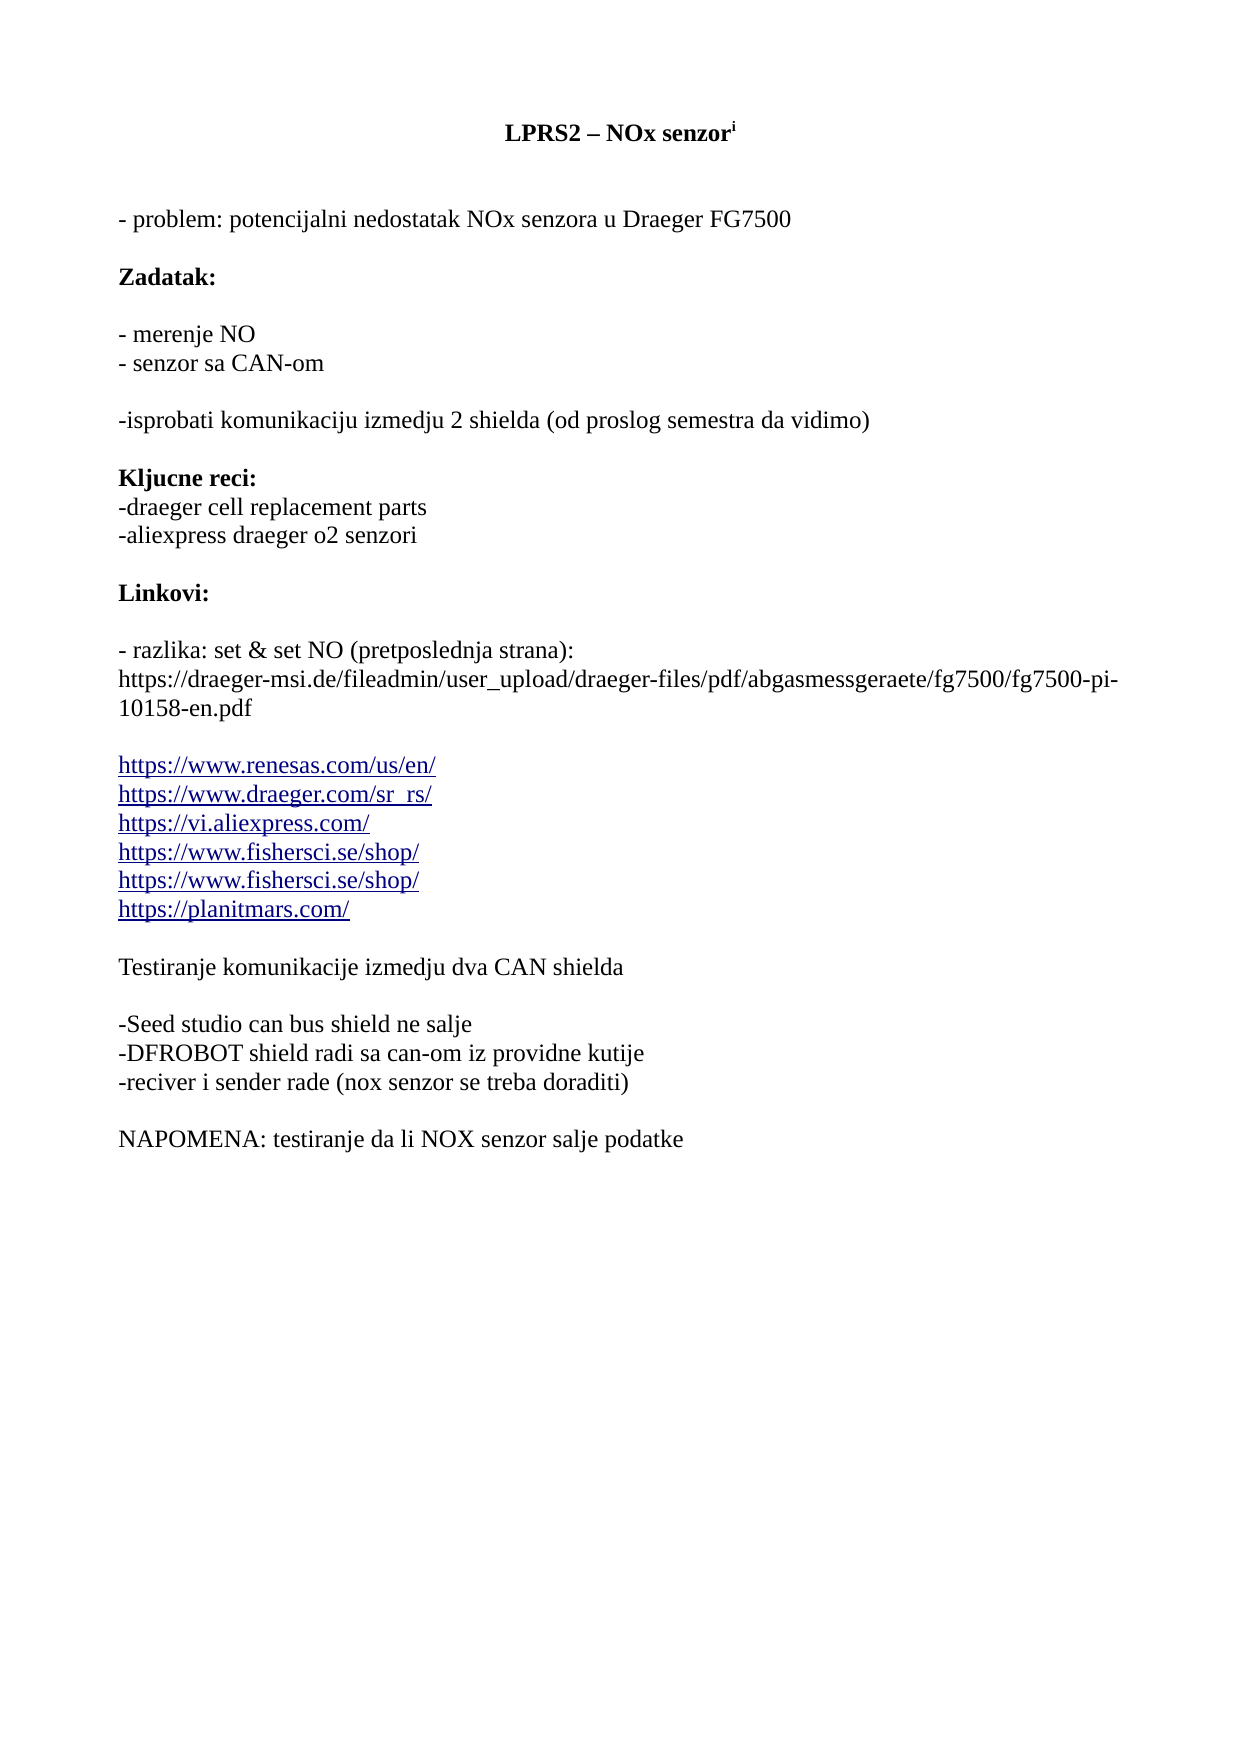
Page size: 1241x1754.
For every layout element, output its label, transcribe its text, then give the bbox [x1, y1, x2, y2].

text https://www.fishersci.se/shop/ [118, 837, 1122, 866]
text -isprobati komunikaciju izmedju 2 shielda (od proslog semestra da vidimo) [118, 406, 1122, 434]
text https://planitmars.com/ [118, 894, 1122, 923]
text -reciver i sender rade (nox senzor se treba doraditi) [118, 1067, 1122, 1096]
text -aliexpress draeger o2 senzori [118, 521, 1122, 549]
text https://www.fishersci.se/shop/ [118, 866, 1122, 894]
text NAPOMENA: testiranje da li NOX senzor salje podatke [118, 1124, 1122, 1153]
text -Seed studio can bus shield ne salje [118, 1009, 1122, 1038]
text -draeger cell replacement parts [118, 492, 1122, 521]
text Linkovi: [118, 578, 1122, 607]
text Zadatak: [118, 262, 1122, 291]
text Kljucne reci: [118, 463, 1122, 492]
text https://vi.aliexpress.com/ [118, 808, 1122, 837]
text -DFROBOT shield radi sa can-om iz providne kutije [118, 1038, 1122, 1067]
text https://draeger-msi.de/fileadmin/user_upload/draeger-files/pdf/abgasmessgeraete/fg7500/fg7500-pi-10158-en.pdf [118, 664, 1122, 722]
text Testiranje komunikacije izmedju dva CAN shielda [118, 952, 1122, 981]
text https://www.renesas.com/us/en/ [118, 751, 1122, 779]
text - senzor sa CAN-om [118, 348, 1122, 377]
text LPRS2 – NOx senzor [118, 118, 1122, 147]
text - razlika: set & set NO (pretposlednja strana): [118, 636, 1122, 664]
text - problem: potencijalni nedostatak NOx senzora u Draeger FG7500 [118, 204, 1122, 233]
text - merenje NO [118, 319, 1122, 348]
text https://www.draeger.com/sr_rs/ [118, 779, 1122, 808]
